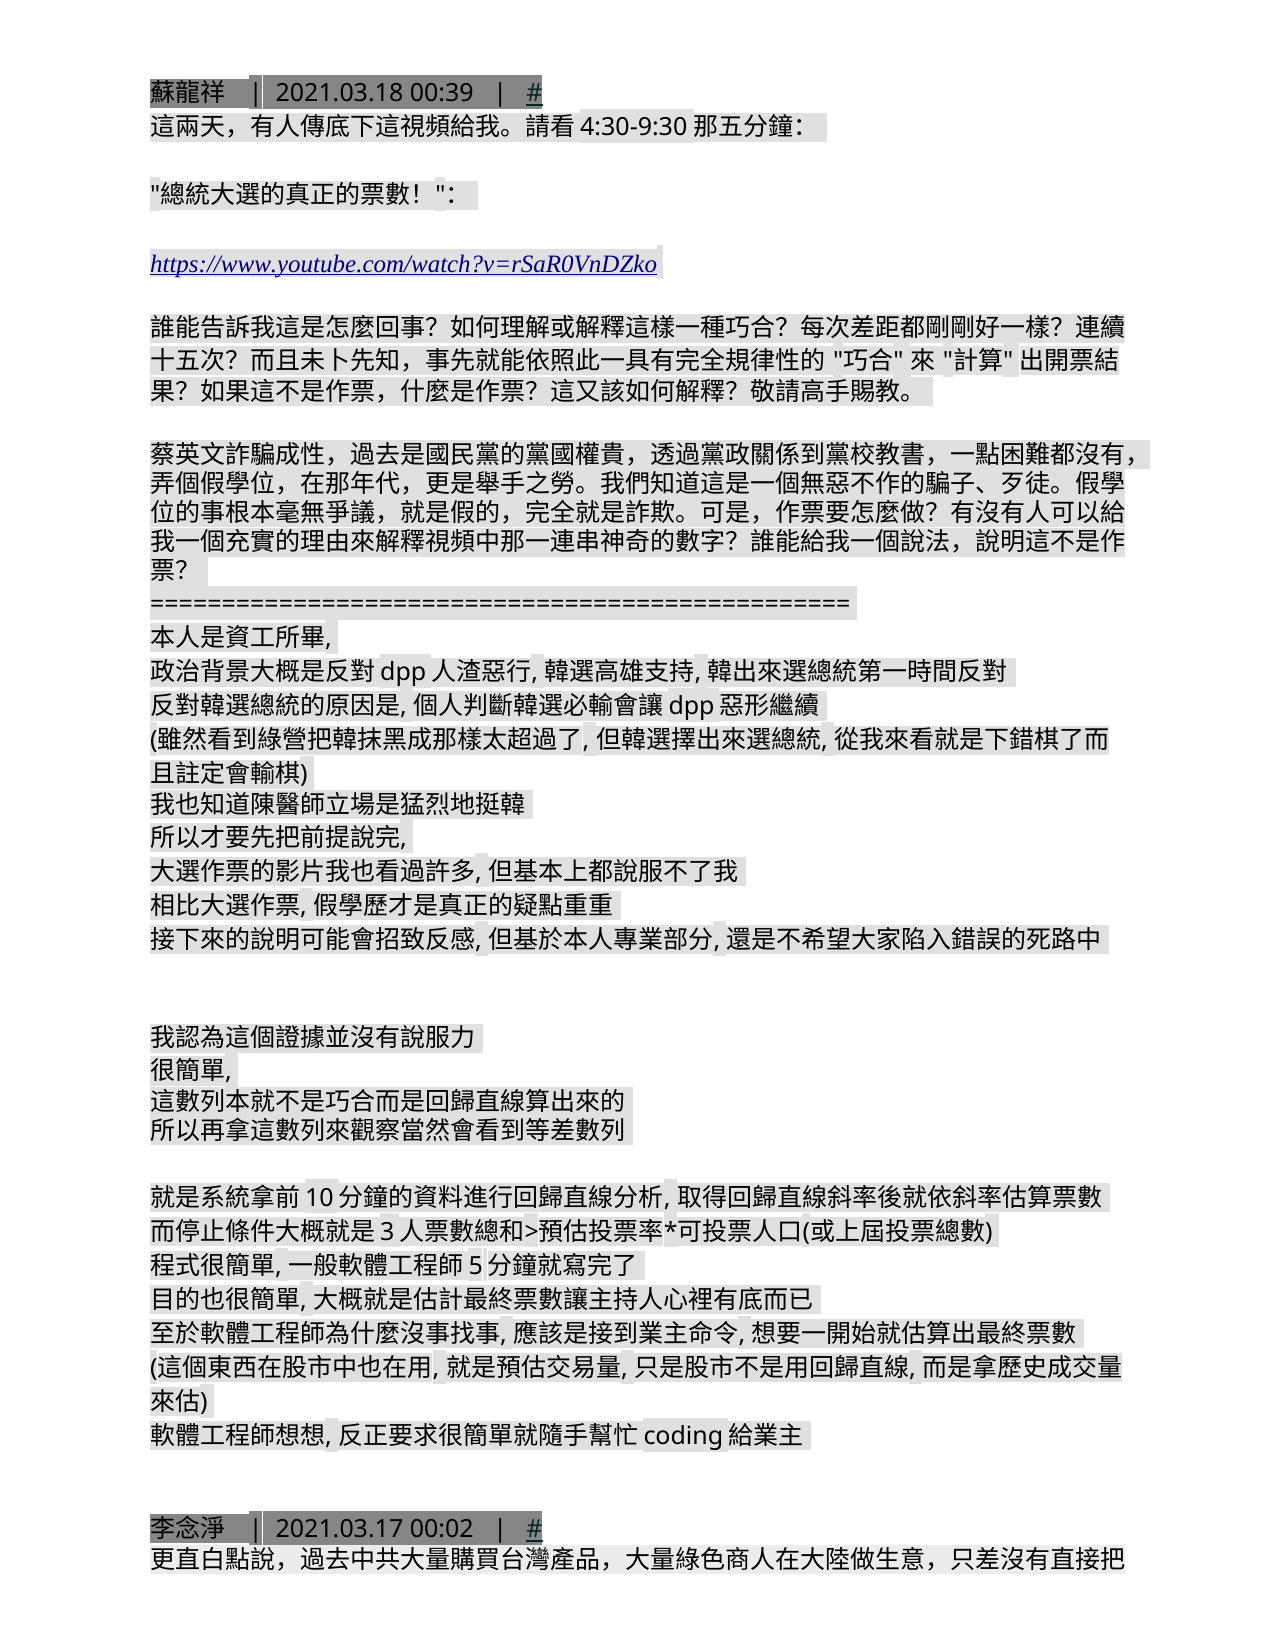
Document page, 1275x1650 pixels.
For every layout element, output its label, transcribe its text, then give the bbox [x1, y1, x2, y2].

text 李念淨 | 2021.03.17 00:02 | # [150, 1511, 1125, 1545]
text 蘇龍祥 | 2021.03.18 00:39 | # [150, 75, 1125, 109]
text 這兩天，有人傳底下這視頻給我。請看4:30-9:30 那五分鐘： "總統大選的真正的票數！"： https://www.youtube.com/watch?v=rSaR0VnDZko 誰能告訴我這是怎麼回事？如何理解或解釋這樣一種巧合？每次差距都剛剛好一樣？連續十五次？而且未卜先知，事先就能依照此一具有完全規律性的 "巧合" 來 "計算" 出開票結果？如果這不是作票，什麼是作票？這又該如何解釋？敬請高手賜教。 蔡英文詐騙成性，過去是國民黨的黨國權貴，透過黨政關係到黨校教書，一點困難都沒有，弄個假學位，在那年代，更是舉手之勞。我們知道這是一個無惡不作的騙子、歹徒。假學位的事根本毫無爭議，就是假的，完全就是詐欺。可是，作票要怎麼做？有沒有人可以給我一個充實的理由來解釋視頻中那一連串神奇的數字？誰能給我一個說法，說明這不是作票？ ================================================= 本人是資工所畢, 政治背景大概是反對dpp人渣惡行, 韓選高雄支持, 韓出來選總統第一時間反對 反對韓選總統的原因是, 個人判斷韓選必輸會讓dpp惡形繼續 (雖然看到綠營把韓抹黑成那樣太超過了, 但韓選擇出來選總統, 從我來看就是下錯棋了而且註定會輸棋) 我也知道陳醫師立場是猛烈地挺韓 所以才要先把前提說完, 大選作票的影片我也看過許多, 但基本上都說服不了我 相比大選作票, 假學歷才是真正的疑點重重 接下來的說明可能會招致反感, 但基於本人專業部分, 還是不希望大家陷入錯誤的死路中 我認為這個證據並沒有說服力 很簡單, 這數列本就不是巧合而是回歸直線算出來的 所以再拿這數列來觀察當然會看到等差數列 就是系統拿前10分鐘的資料進行回歸直線分析, 取得回歸直線斜率後就依斜率估算票數 而停止條件大概就是3人票數總和>預估投票率*可投票人口(或上屆投票總數) 程式很簡單, 一般軟體工程師5分鐘就寫完了 目的也很簡單, 大概就是估計最終票數讓主持人心裡有底而已 至於軟體工程師為什麼沒事找事, 應該是接到業主命令, 想要一開始就估算出最終票數 (這個東西在股市中也在用, 就是預估交易量, 只是股市不是用回歸直線, 而是拿歷史成交量來估) 軟體工程師想想, 反正要求很簡單就隨手幫忙coding給業主 [150, 109, 1125, 1486]
text 更直白點說，過去中共大量購買台灣產品，大量綠色商人在大陸做生意，只差沒有直接把 [150, 1545, 1125, 1574]
